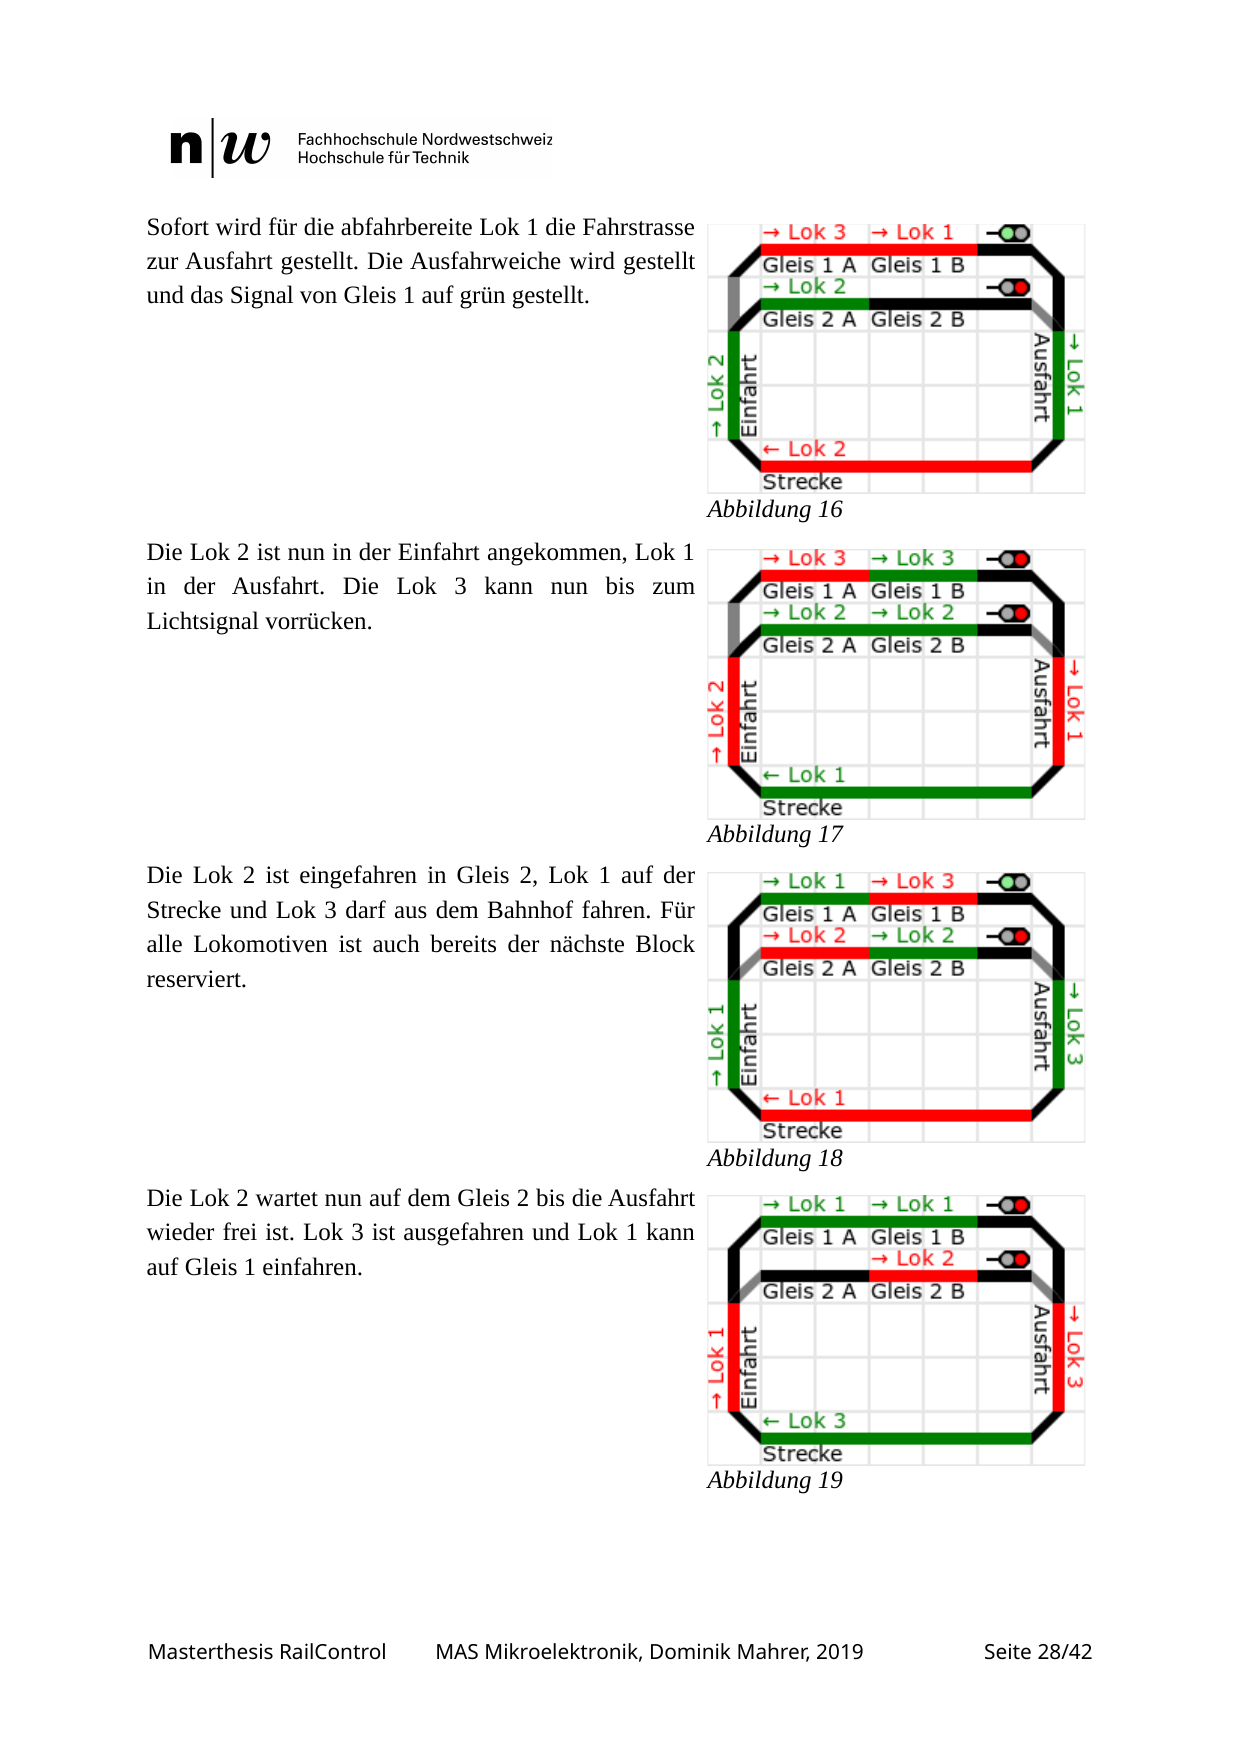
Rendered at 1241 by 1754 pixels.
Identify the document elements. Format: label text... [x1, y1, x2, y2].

table_cell [702, 855, 1103, 1177]
picture [707, 224, 1086, 494]
table_cell Die Lok 2 ist eingefahren in Gleis 2, Lok 1 auf der Strecke und Lok 3 darf aus dem Bahnhof fahren. Für alle Lokomotiven ist auch bereits der nächste Block reserviert. [141, 855, 702, 1177]
picture [707, 1195, 1086, 1466]
picture [707, 872, 1086, 1143]
table_cell Die Lok 2 wartet nun auf dem Gleis 2 bis die Ausfahrt wieder frei ist. Lok 3 ist ausgefahren und Lok 1 kann auf Gleis 1 einfahren. [141, 1177, 702, 1500]
picture [707, 549, 1086, 820]
table_cell Sofort wird für die abfahrbereite Lok 1 die Fahrstrasse zur Ausfahrt gestellt. Die Ausfahrweiche wird gestellt und das Signal von Gleis 1 auf grün gestellt. [141, 206, 702, 531]
table_cell [702, 1177, 1103, 1500]
table_cell Die Lok 2 ist nun in der Einfahrt angekommen, Lok 1 in der Ausfahrt. Die Lok 3 kann nun bis zum Lichtsignal vorrücken. [141, 531, 702, 854]
picture [170, 118, 553, 178]
table_cell [702, 531, 1103, 854]
table_cell [702, 206, 1103, 531]
